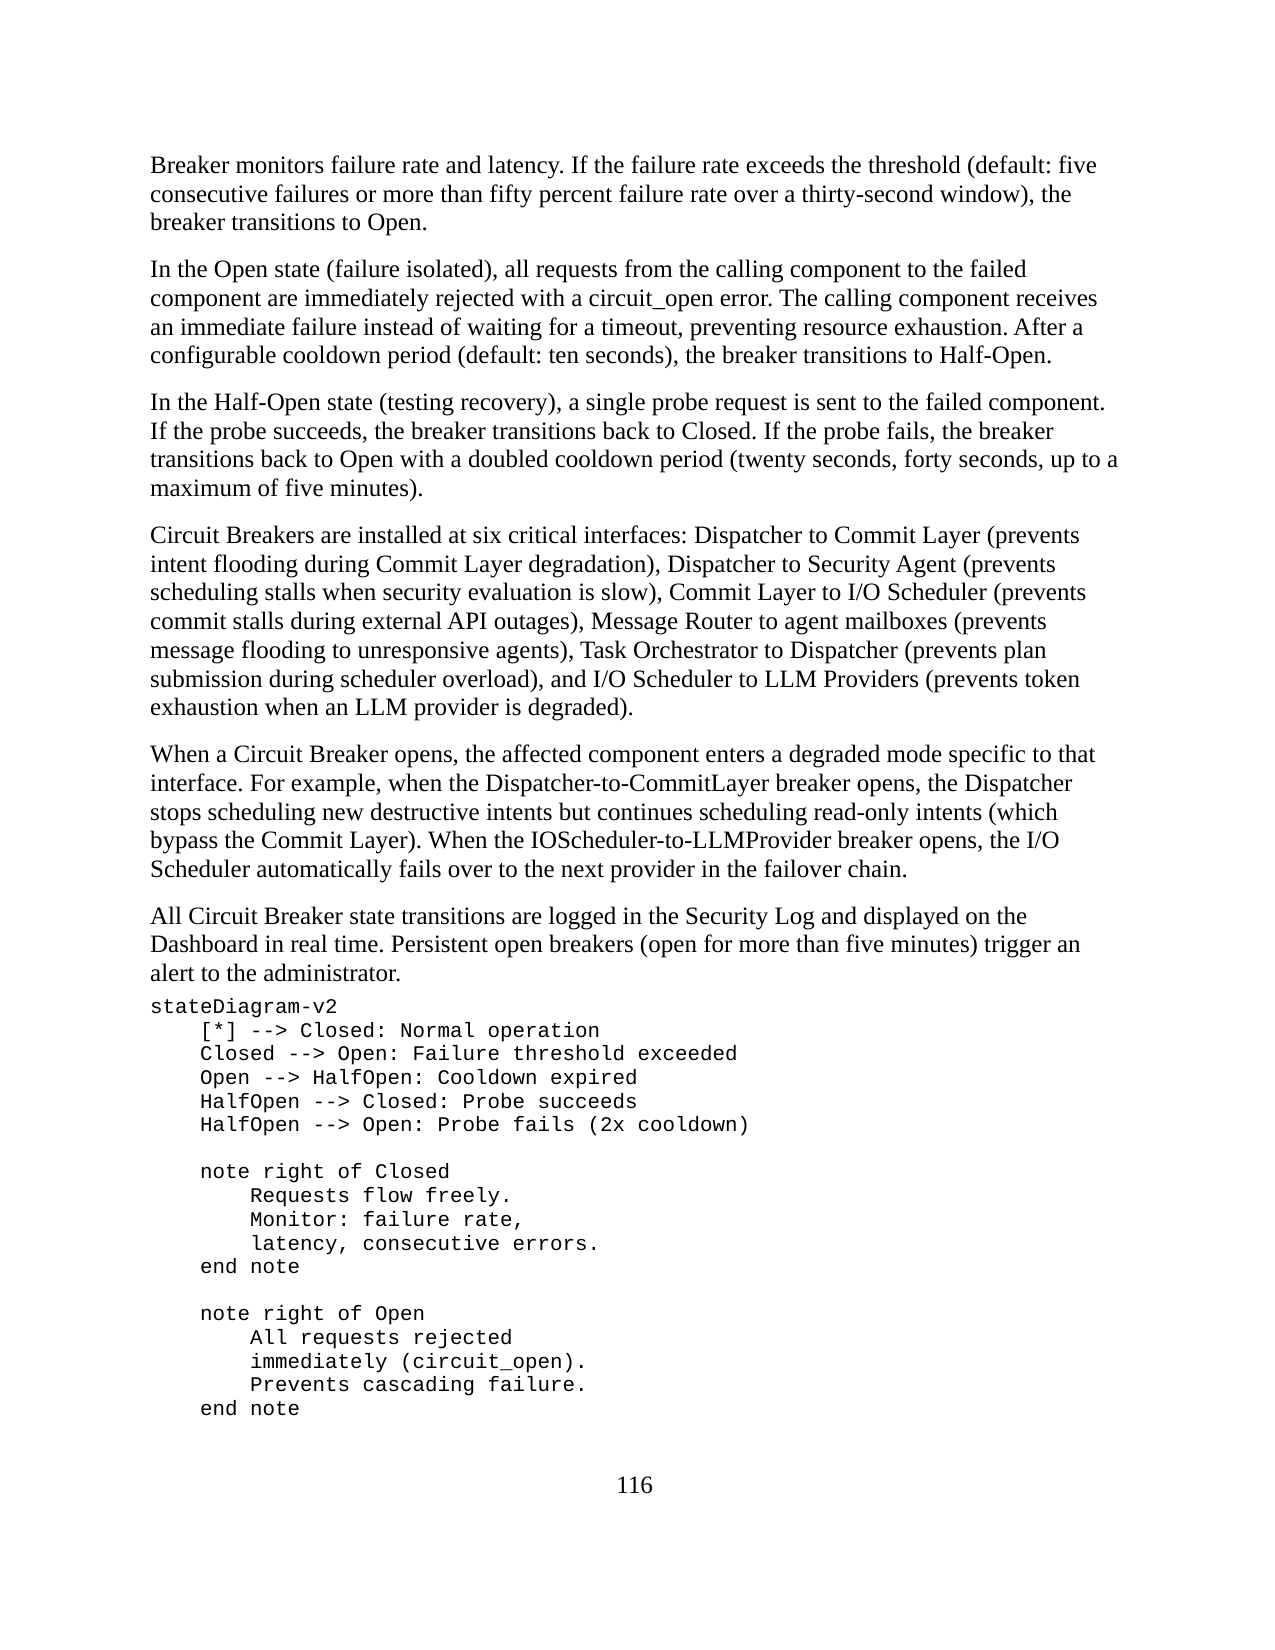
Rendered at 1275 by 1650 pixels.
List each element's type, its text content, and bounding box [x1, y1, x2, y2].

text In the Half-Open state (testing recovery), a single probe request is sent to the failed component. If the probe succeeds, the breaker transitions back to Closed. If the probe fails, the breaker transitions back to Open with a doubled cooldown period (twenty seconds, forty seconds, up to a maximum of five minutes). [150, 387, 1125, 502]
text HalfOpen --> Open: Probe fails (2x cooldown) [150, 1114, 1125, 1138]
text immediately (circuit_open). [150, 1351, 1125, 1374]
text In the Open state (failure isolated), all requests from the calling component to the failed component are immediately rejected with a circuit_open error. The calling component receives an immediate failure instead of waiting for a timeout, preventing resource exhaustion. After a configurable cooldown period (default: ten seconds), the breaker transitions to Half-Open. [150, 254, 1125, 369]
text end note [150, 1256, 1125, 1280]
text latency, consecutive errors. [150, 1232, 1125, 1256]
text Closed --> Open: Failure threshold exceeded [150, 1043, 1125, 1067]
text Circuit Breakers are installed at six critical interfaces: Dispatcher to Commit Layer (prevents intent flooding during Commit Layer degradation), Dispatcher to Security Agent (prevents scheduling stalls when security evaluation is slow), Commit Layer to I/O Scheduler (prevents commit stalls during external API outages), Message Router to agent mailboxes (prevents message flooding to unresponsive agents), Task Orchestrator to Dispatcher (prevents plan submission during scheduler overload), and I/O Scheduler to LLM Providers (prevents token exhaustion when an LLM provider is degraded). [150, 520, 1125, 721]
text stateDiagram-v2 [150, 996, 1125, 1020]
text [*] --> Closed: Normal operation [150, 1020, 1125, 1043]
text end note [150, 1398, 1125, 1422]
text All Circuit Breaker state transitions are logged in the Security Log and displayed on the Dashboard in real time. Persistent open breakers (open for more than five minutes) trigger an alert to the administrator. [150, 901, 1125, 987]
text Requests flow freely. [150, 1185, 1125, 1209]
text All requests rejected [150, 1327, 1125, 1351]
text Open --> HalfOpen: Cooldown expired [150, 1067, 1125, 1091]
text When a Circuit Breaker opens, the affected component enters a degraded mode specific to that interface. For example, when the Dispatcher-to-CommitLayer breaker opens, the Dispatcher stops scheduling new destructive intents but continues scheduling read-only intents (which bypass the Commit Layer). When the IOScheduler-to-LLMProvider breaker opens, the I/O Scheduler automatically fails over to the next provider in the failover chain. [150, 739, 1125, 883]
text Monitor: failure rate, [150, 1209, 1125, 1232]
text Prevents cascading failure. [150, 1374, 1125, 1398]
text note right of Closed [150, 1162, 1125, 1185]
text Breaker monitors failure rate and latency. If the failure rate exceeds the threshold (default: five consecutive failures or more than fifty percent failure rate over a thirty-second window), the breaker transitions to Open. [150, 150, 1125, 236]
text note right of Open [150, 1303, 1125, 1327]
text HalfOpen --> Closed: Probe succeeds [150, 1091, 1125, 1114]
